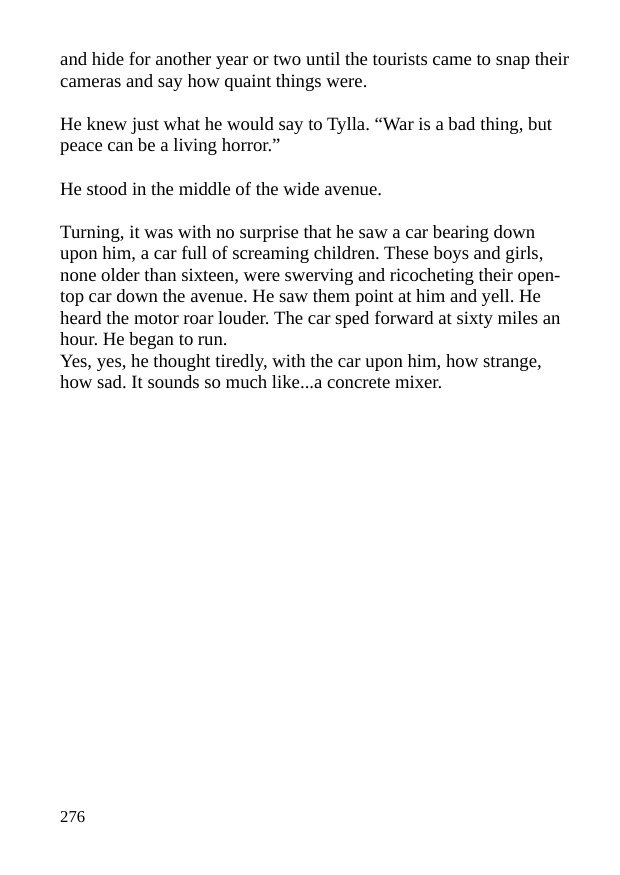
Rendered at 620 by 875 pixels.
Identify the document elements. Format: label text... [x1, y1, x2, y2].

text and hide for another year or two until the tourists came to snap their cameras and say how quaint things were. He knew just what he would say to Tylla. “War is a bad thing, but peace can be a living horror.” He stood in the middle of the wide avenue. Turning, it was with no surprise that he saw a car bearing down upon him, a car full of screaming children. These boys and girls, none older than sixteen, were swerving and ricocheting their open-top car down the avenue. He saw them point at him and yell. He heard the motor roar louder. The car sped forward at sixty miles an hour. He began to run. Yes, yes, he thought tiredly, with the car upon him, how strange, how sad. It sounds so much like...a concrete mixer. [60, 48, 571, 393]
